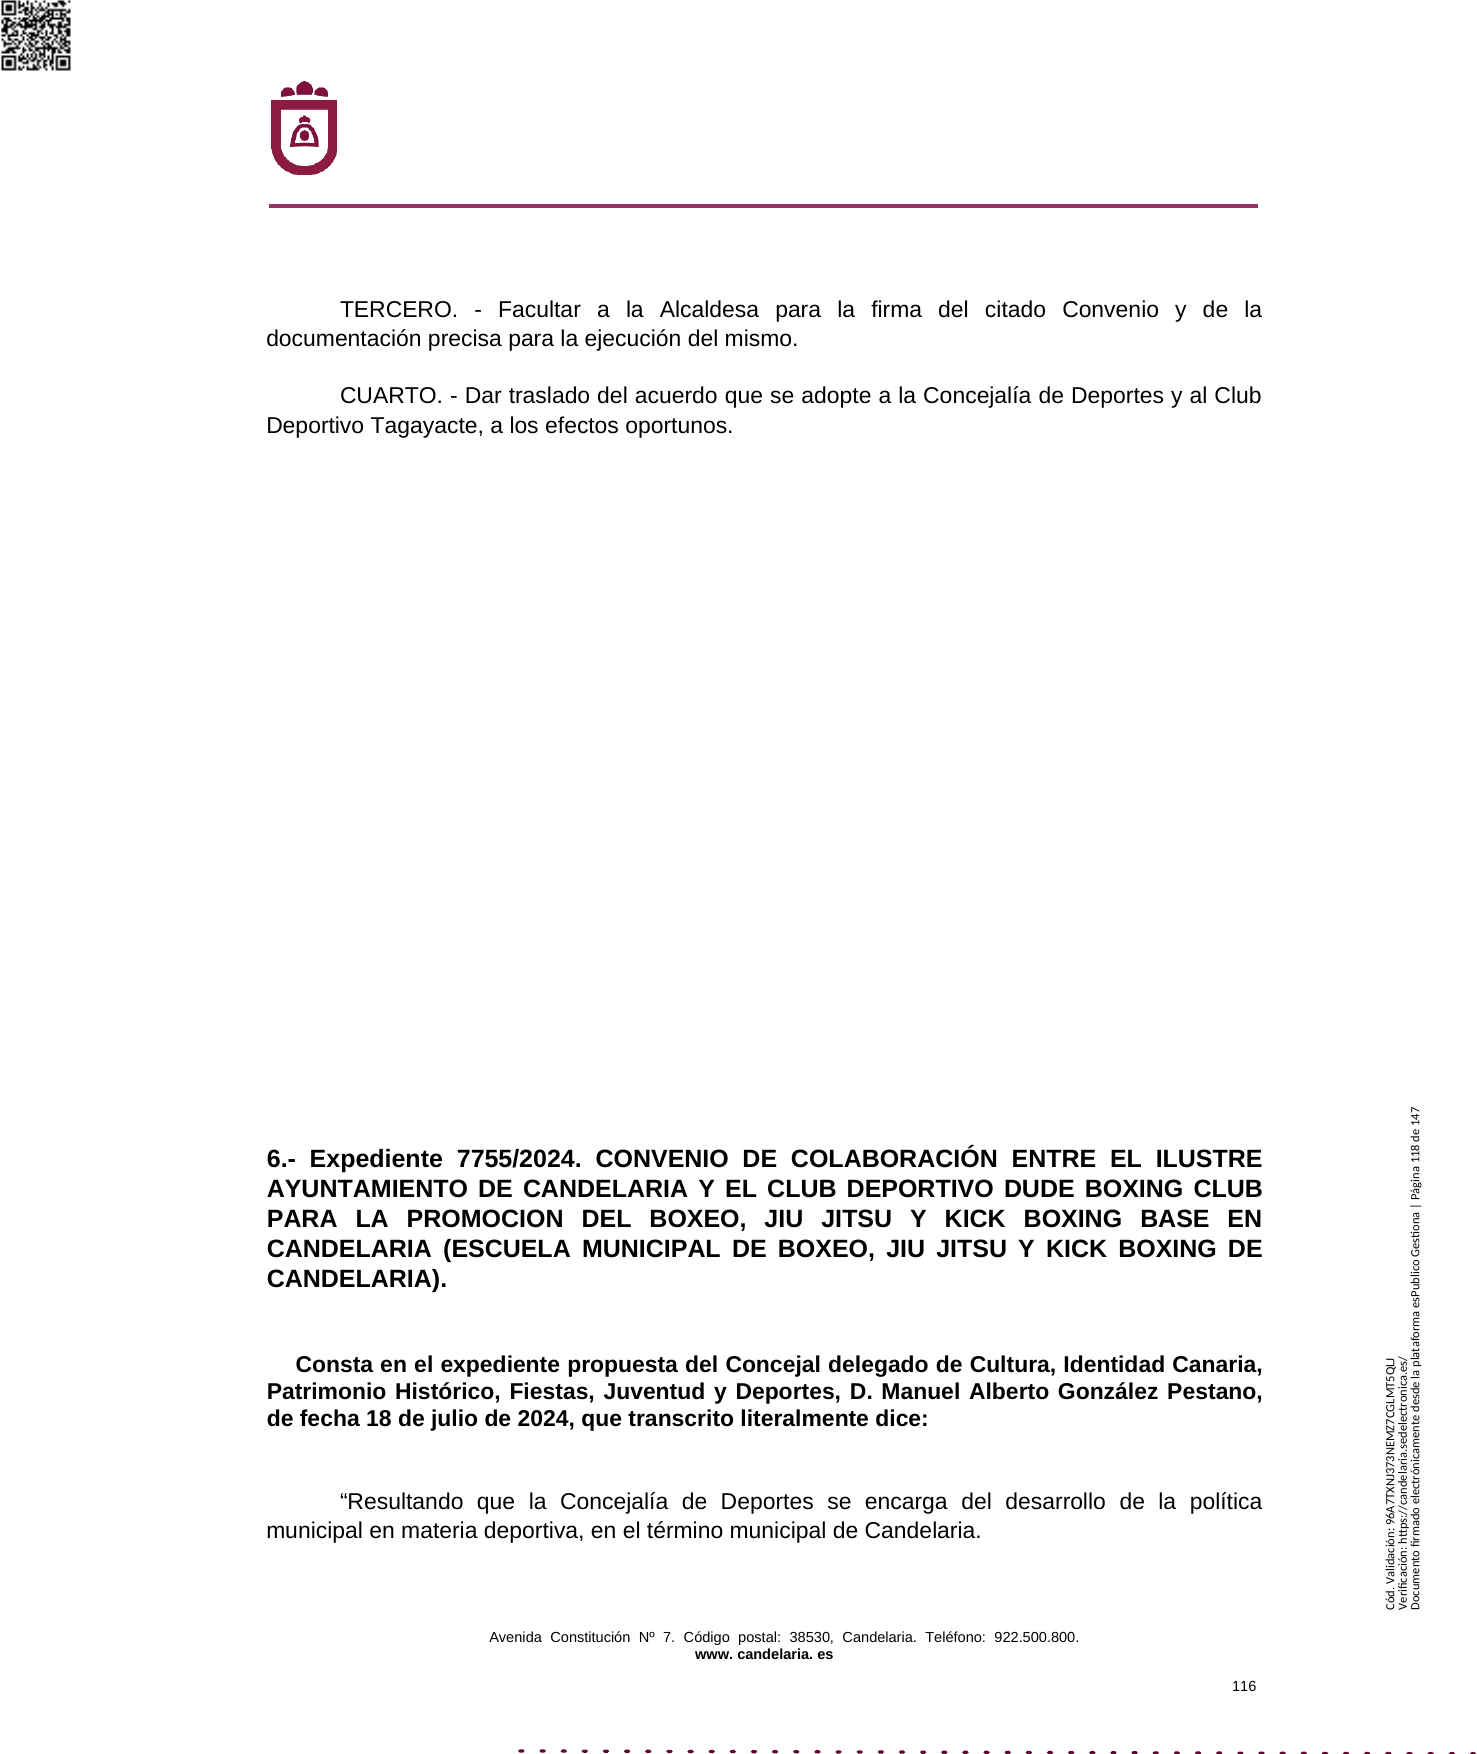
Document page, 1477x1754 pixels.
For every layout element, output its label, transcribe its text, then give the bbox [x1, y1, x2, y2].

text TERCERO. - Facultar a la Alcaldesa para la firma del citado Convenio y de la documentación precisa para la ejecución del mismo. [266, 296, 1263, 351]
text 6.- Expediente 7755/2024. CONVENIO DE COLABORACIÓN ENTRE EL ILUSTRE AYUNTAMIENTO DE CANDELARIA Y EL CLUB DEPORTIVO DUDE BOXING CLUB PARA LA PROMOCION DEL BOXEO, JIU JITSU Y KICK BOXING BASE EN CANDELARIA (ESCUELA MUNICIPAL DE BOXEO, JIU JITSU Y KICK BOXING DE CANDELARIA). [267, 1144, 1264, 1293]
text CUARTO. - Dar traslado del acuerdo que se adopte a la Concejalía de Deportes y al Club Deportivo Tagayacte, a los efectos oportunos. [266, 382, 1263, 438]
text Consta en el expediente propuesta del Concejal delegado de Cultura, Identidad Canaria, Patrimonio Histórico, Fiestas, Juventud y Deportes, D. Manuel Alberto González Pestano, de fecha 18 de julio de 2024, que transcrito literalmente dice: [267, 1351, 1263, 1431]
text “Resultando que la Concejalía de Deportes se encarga del desarrollo de la política municipal en materia deportiva, en el término municipal de Candelaria. [266, 1488, 1263, 1544]
